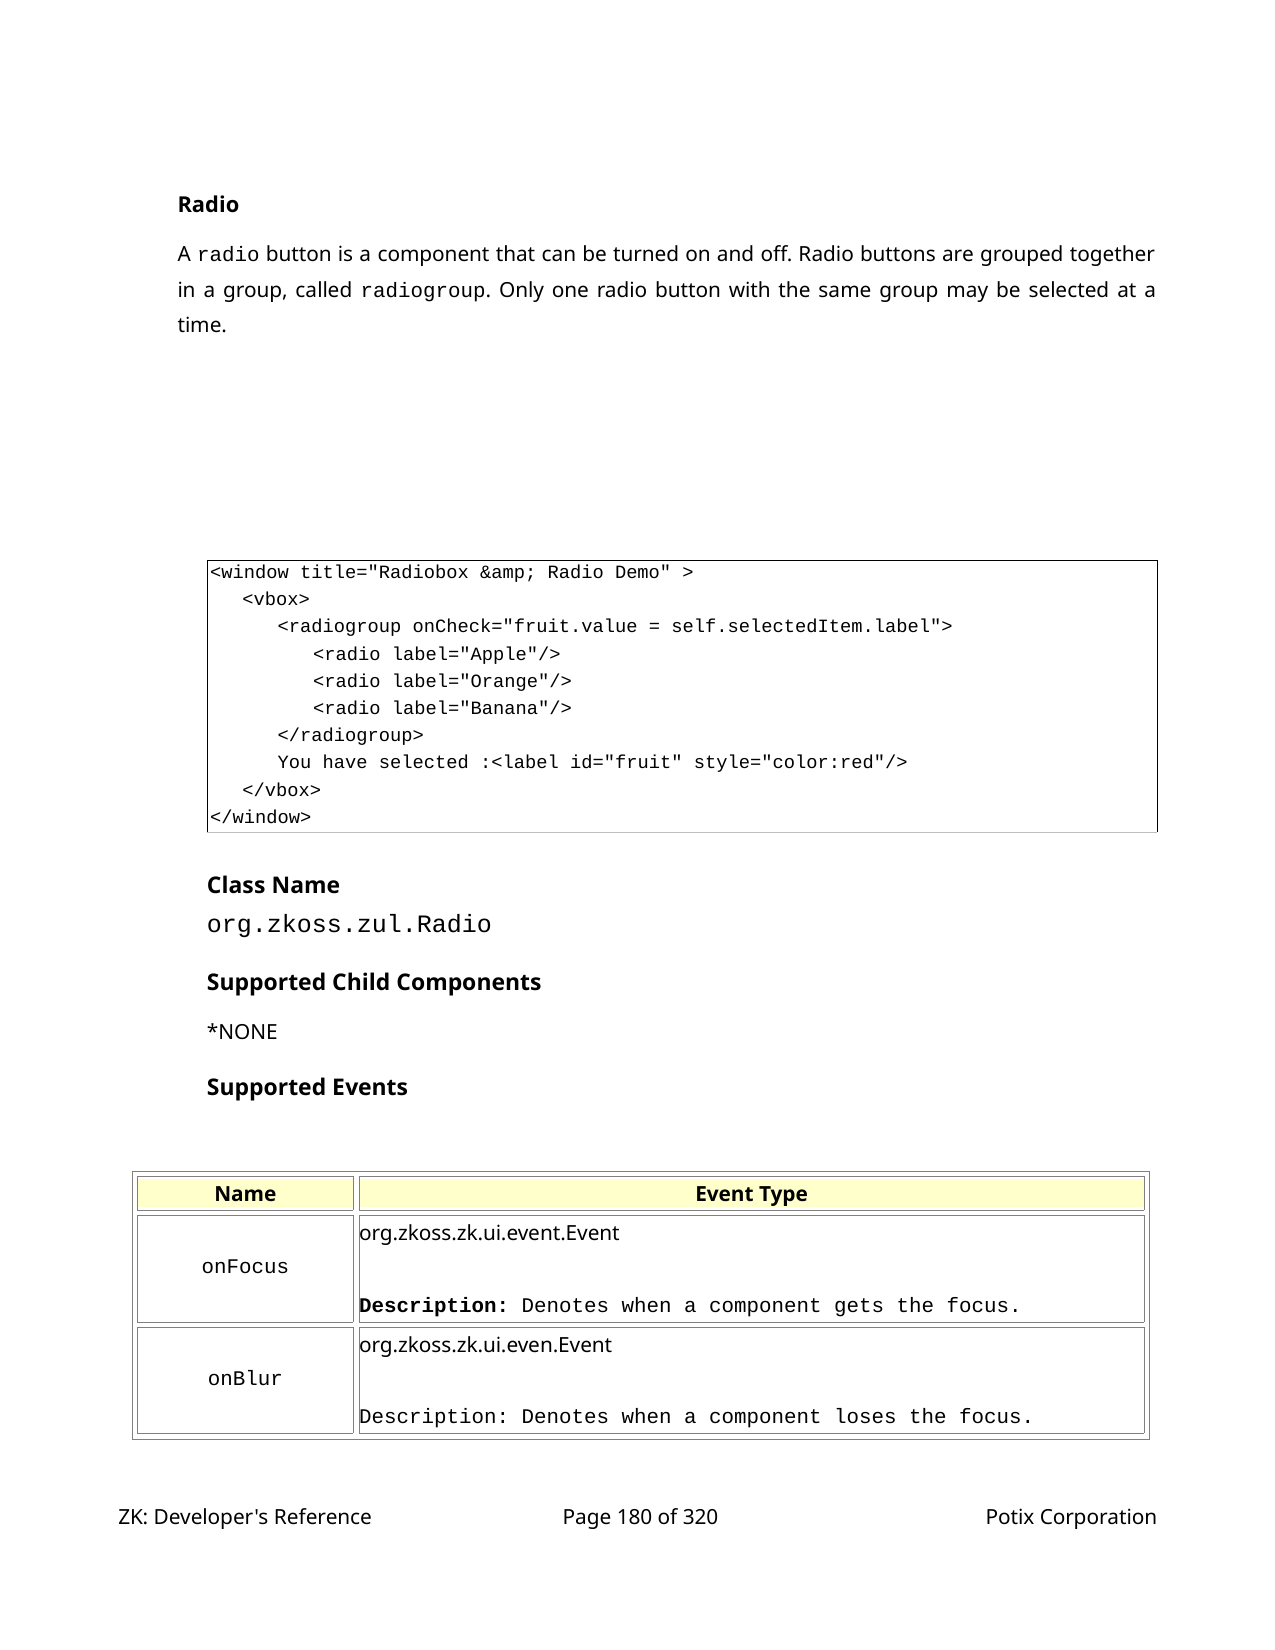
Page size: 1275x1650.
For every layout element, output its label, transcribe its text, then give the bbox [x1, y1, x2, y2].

table_header Event Type [356, 1172, 1147, 1210]
text <radiogroup onCheck="fruit.value = self.selectedItem.label"> [208, 614, 1157, 638]
text </radiogroup> [208, 723, 1157, 747]
text <window title="Radiobox &amp; Radio Demo" > [208, 561, 1157, 584]
text <vbox> [208, 587, 1157, 611]
text *NONE [207, 1017, 1157, 1046]
text <radio label="Apple"/> [208, 641, 1157, 666]
text <radio label="Banana"/> [208, 696, 1157, 720]
text You have selected :<label id="fruit" style="color:red"/> [208, 750, 1157, 774]
text A radio button is a component that can be turned on and off. Radio buttons are grouped together in a group, called radiogroup. Only one radio button with the same group may be selected at a time. [177, 239, 1157, 339]
table_cell onBlur [134, 1322, 356, 1433]
table_cell org.zkoss.zk.ui.even.Event Description: Denotes when a component loses the focus. [356, 1322, 1147, 1433]
subtitle Class Name [207, 868, 1157, 900]
table_cell onFocus [134, 1210, 356, 1322]
subtitle Supported Child Components [207, 965, 1157, 997]
text org.zkoss.zul.Radio [207, 912, 1157, 940]
subtitle Radio [177, 189, 1157, 219]
text </vbox> [208, 777, 1157, 802]
table_header Name [134, 1172, 356, 1210]
text </window> [208, 804, 1157, 832]
table_cell org.zkoss.zk.ui.event.Event Description: Denotes when a component gets the focus. [356, 1210, 1147, 1322]
subtitle Supported Events [207, 1071, 1157, 1102]
text <radio label="Orange"/> [208, 669, 1157, 693]
